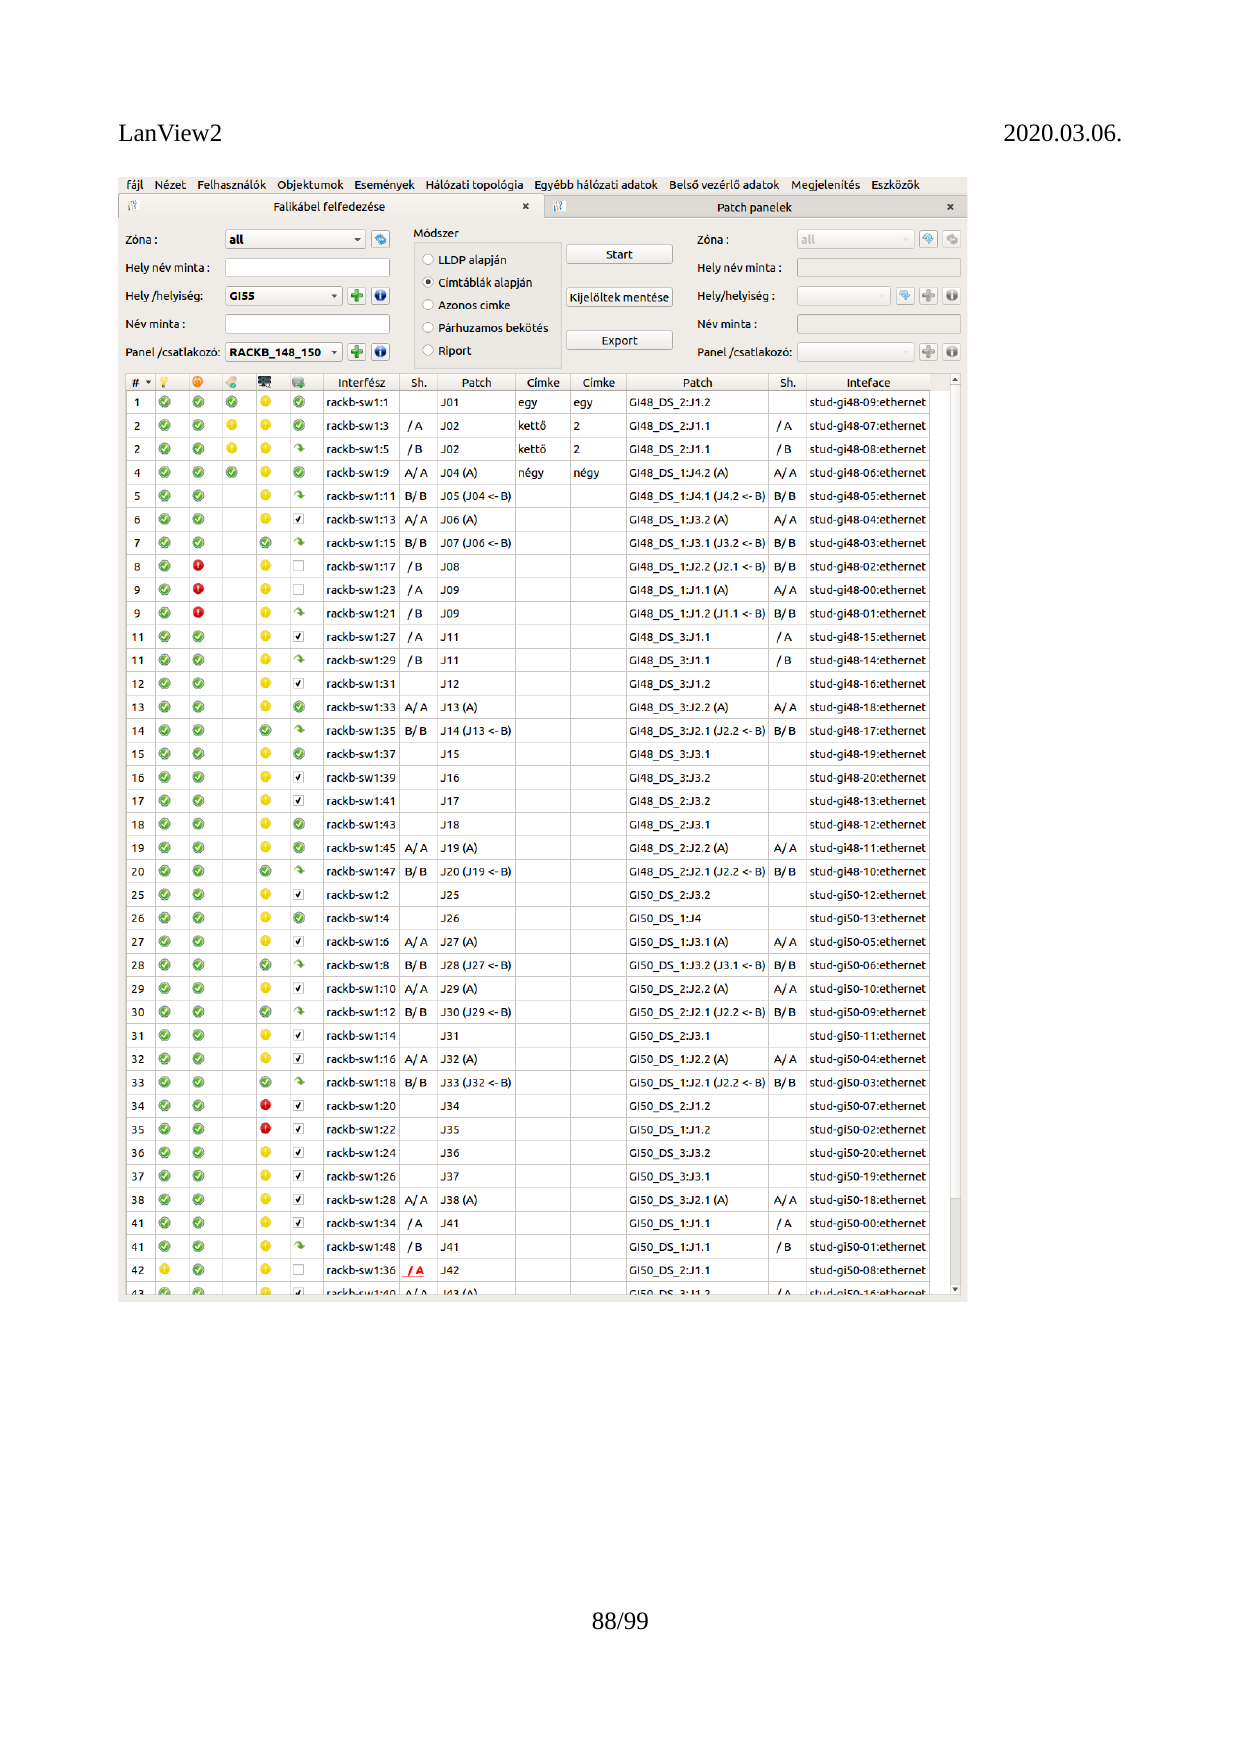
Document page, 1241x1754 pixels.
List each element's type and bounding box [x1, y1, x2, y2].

picture [118, 177, 968, 1302]
